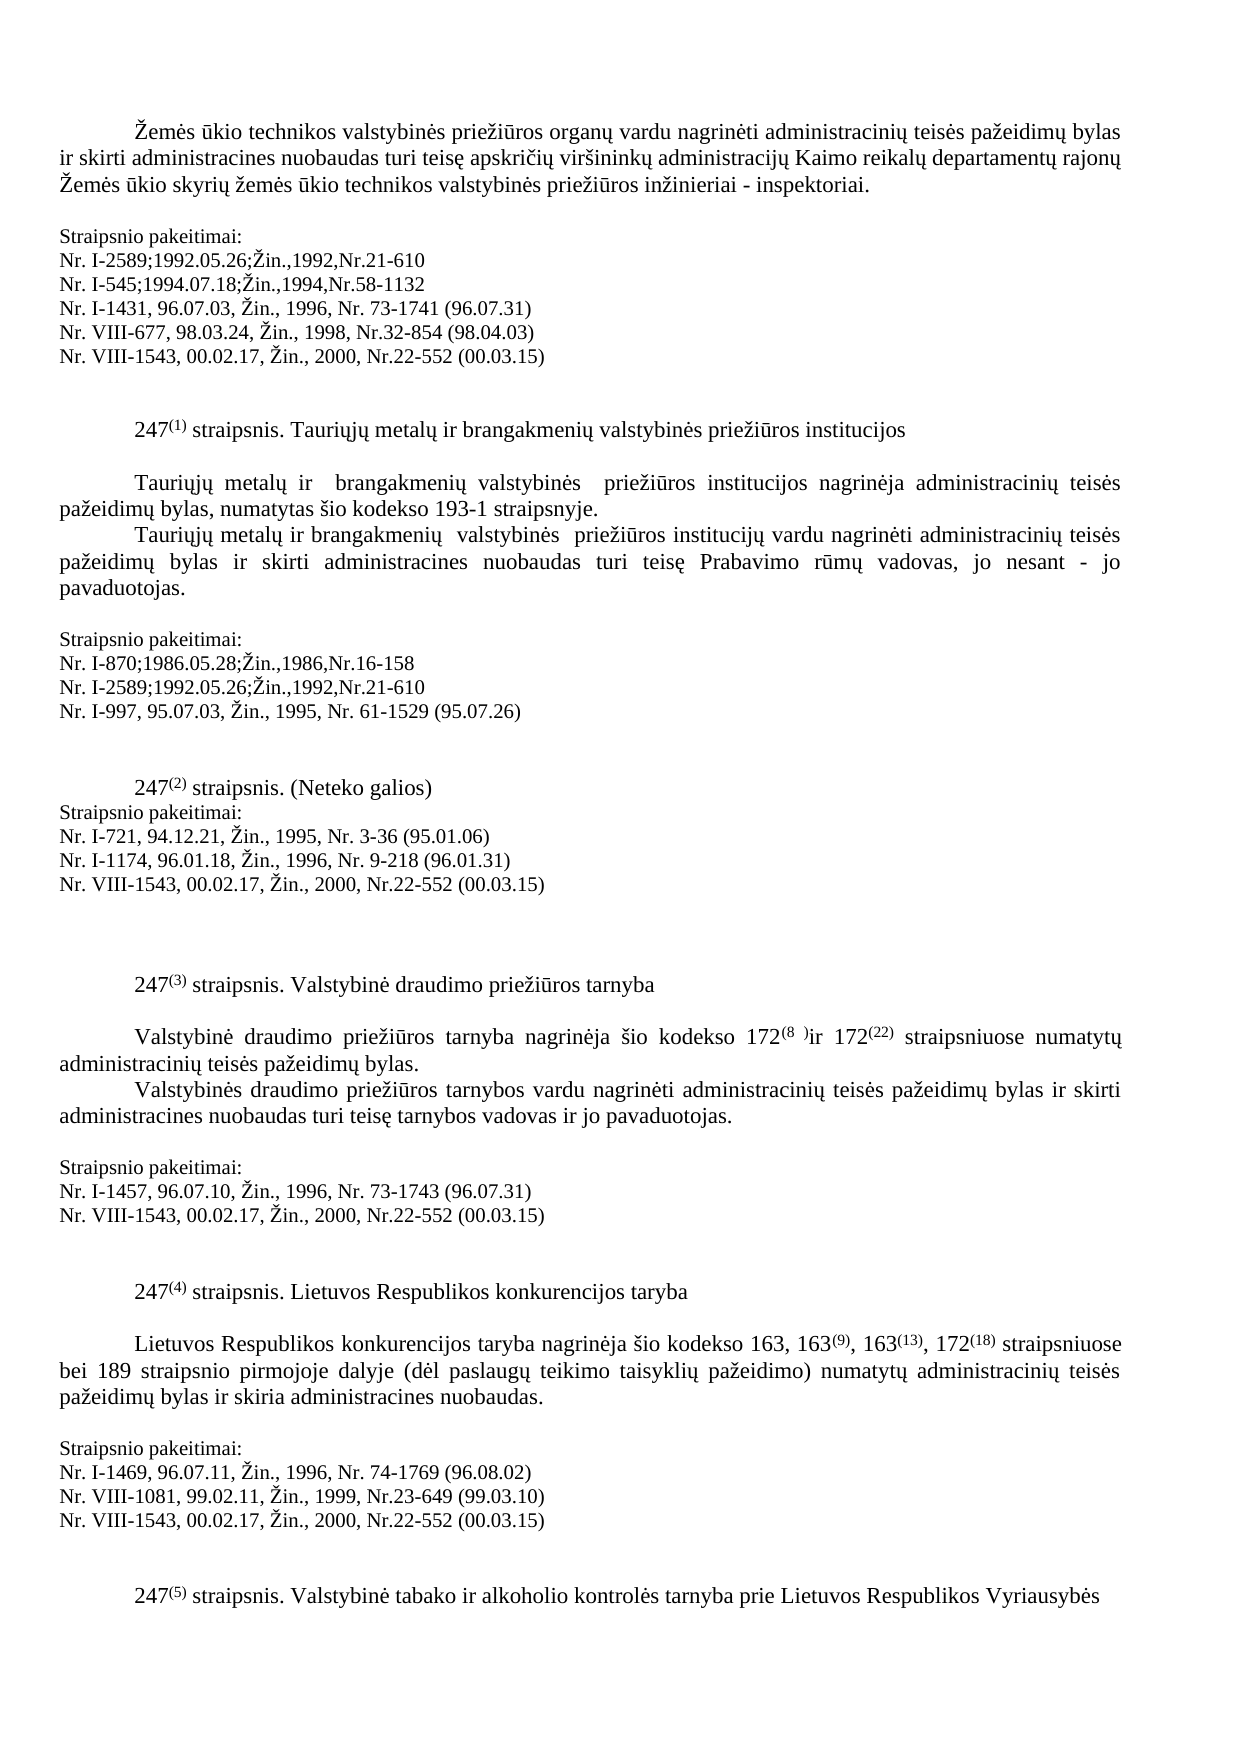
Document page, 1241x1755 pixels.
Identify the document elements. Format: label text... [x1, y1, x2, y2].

text 247(2) straipsnis. (Neteko galios) [59, 773, 1122, 800]
text Nr. I-1457, 96.07.10, Žin., 1996, Nr. 73-1743 (96.07.31) [59, 1179, 1122, 1203]
text Nr. VIII-677, 98.03.24, Žin., 1998, Nr.32-854 (98.04.03) [59, 320, 1122, 344]
text Valstybinė draudimo priežiūros tarnyba nagrinėja šio kodekso 172(8 )ir 172(22) straipsniuose numatytų administracinių teisės pažeidimų bylas. [59, 1023, 1122, 1076]
text Straipsnio pakeitimai: [59, 1436, 1122, 1460]
text Nr. I-997, 95.07.03, Žin., 1995, Nr. 61-1529 (95.07.26) [59, 699, 1122, 723]
text Nr. I-545;1994.07.18;Žin.,1994,Nr.58-1132 [59, 272, 1122, 296]
text Žemės ūkio technikos valstybinės priežiūros organų vardu nagrinėti administracinių teisės pažeidimų bylas ir skirti administracines nuobaudas turi teisę apskričių viršininkų administracijų Kaimo reikalų departamentų rajonų Žemės ūkio skyrių žemės ūkio technikos valstybinės priežiūros inžinieriai - inspektoriai. [59, 118, 1122, 197]
text Nr. VIII-1081, 99.02.11, Žin., 1999, Nr.23-649 (99.03.10) [59, 1484, 1122, 1508]
text 247(5) straipsnis. Valstybinė tabako ir alkoholio kontrolės tarnyba prie Lietuvos Respublikos Vyriausybės [134, 1582, 1122, 1609]
text Straipsnio pakeitimai: [59, 1155, 1122, 1179]
text 247(4) straipsnis. Lietuvos Respublikos konkurencijos taryba [59, 1278, 1122, 1304]
text Straipsnio pakeitimai: [59, 627, 1122, 651]
text Lietuvos Respublikos konkurencijos taryba nagrinėja šio kodekso 163, 163(9), 163(13), 172(18) straipsniuose bei 189 straipsnio pirmojoje dalyje (dėl paslaugų teikimo taisyklių pažeidimo) numatytų administracinių teisės pažeidimų bylas ir skiria administracines nuobaudas. [59, 1330, 1122, 1409]
text Nr. I-1431, 96.07.03, Žin., 1996, Nr. 73-1741 (96.07.31) [59, 296, 1122, 320]
text Straipsnio pakeitimai: [59, 223, 1122, 248]
text Tauriųjų metalų ir brangakmenių valstybinės priežiūros institucijos nagrinėja administracinių teisės pažeidimų bylas, numatytas šio kodekso 193-1 straipsnyje. [59, 469, 1122, 521]
text Nr. VIII-1543, 00.02.17, Žin., 2000, Nr.22-552 (00.03.15) [59, 872, 1122, 896]
text Nr. VIII-1543, 00.02.17, Žin., 2000, Nr.22-552 (00.03.15) [59, 1508, 1122, 1532]
text Nr. I-870;1986.05.28;Žin.,1986,Nr.16-158 [59, 651, 1122, 675]
text Nr. VIII-1543, 00.02.17, Žin., 2000, Nr.22-552 (00.03.15) [59, 1203, 1122, 1227]
text Nr. I-2589;1992.05.26;Žin.,1992,Nr.21-610 [59, 675, 1122, 699]
text 247(1) straipsnis. Tauriųjų metalų ir brangakmenių valstybinės priežiūros institucijos [59, 416, 1122, 442]
text Nr. I-2589;1992.05.26;Žin.,1992,Nr.21-610 [59, 248, 1122, 272]
text Straipsnio pakeitimai: [59, 800, 1122, 824]
text Nr. I-1469, 96.07.11, Žin., 1996, Nr. 74-1769 (96.08.02) [59, 1460, 1122, 1484]
text Nr. I-721, 94.12.21, Žin., 1995, Nr. 3-36 (95.01.06) [59, 824, 1122, 848]
text Nr. VIII-1543, 00.02.17, Žin., 2000, Nr.22-552 (00.03.15) [59, 344, 1122, 368]
text 247(3) straipsnis. Valstybinė draudimo priežiūros tarnyba [59, 971, 1122, 997]
text Nr. I-1174, 96.01.18, Žin., 1996, Nr. 9-218 (96.01.31) [59, 848, 1122, 872]
text Valstybinės draudimo priežiūros tarnybos vardu nagrinėti administracinių teisės pažeidimų bylas ir skirti administracines nuobaudas turi teisę tarnybos vadovas ir jo pavaduotojas. [59, 1076, 1122, 1129]
text Tauriųjų metalų ir brangakmenių valstybinės priežiūros institucijų vardu nagrinėti administracinių teisės pažeidimų bylas ir skirti administracines nuobaudas turi teisę Prabavimo rūmų vadovas, jo nesant - jo pavaduotojas. [59, 521, 1122, 601]
